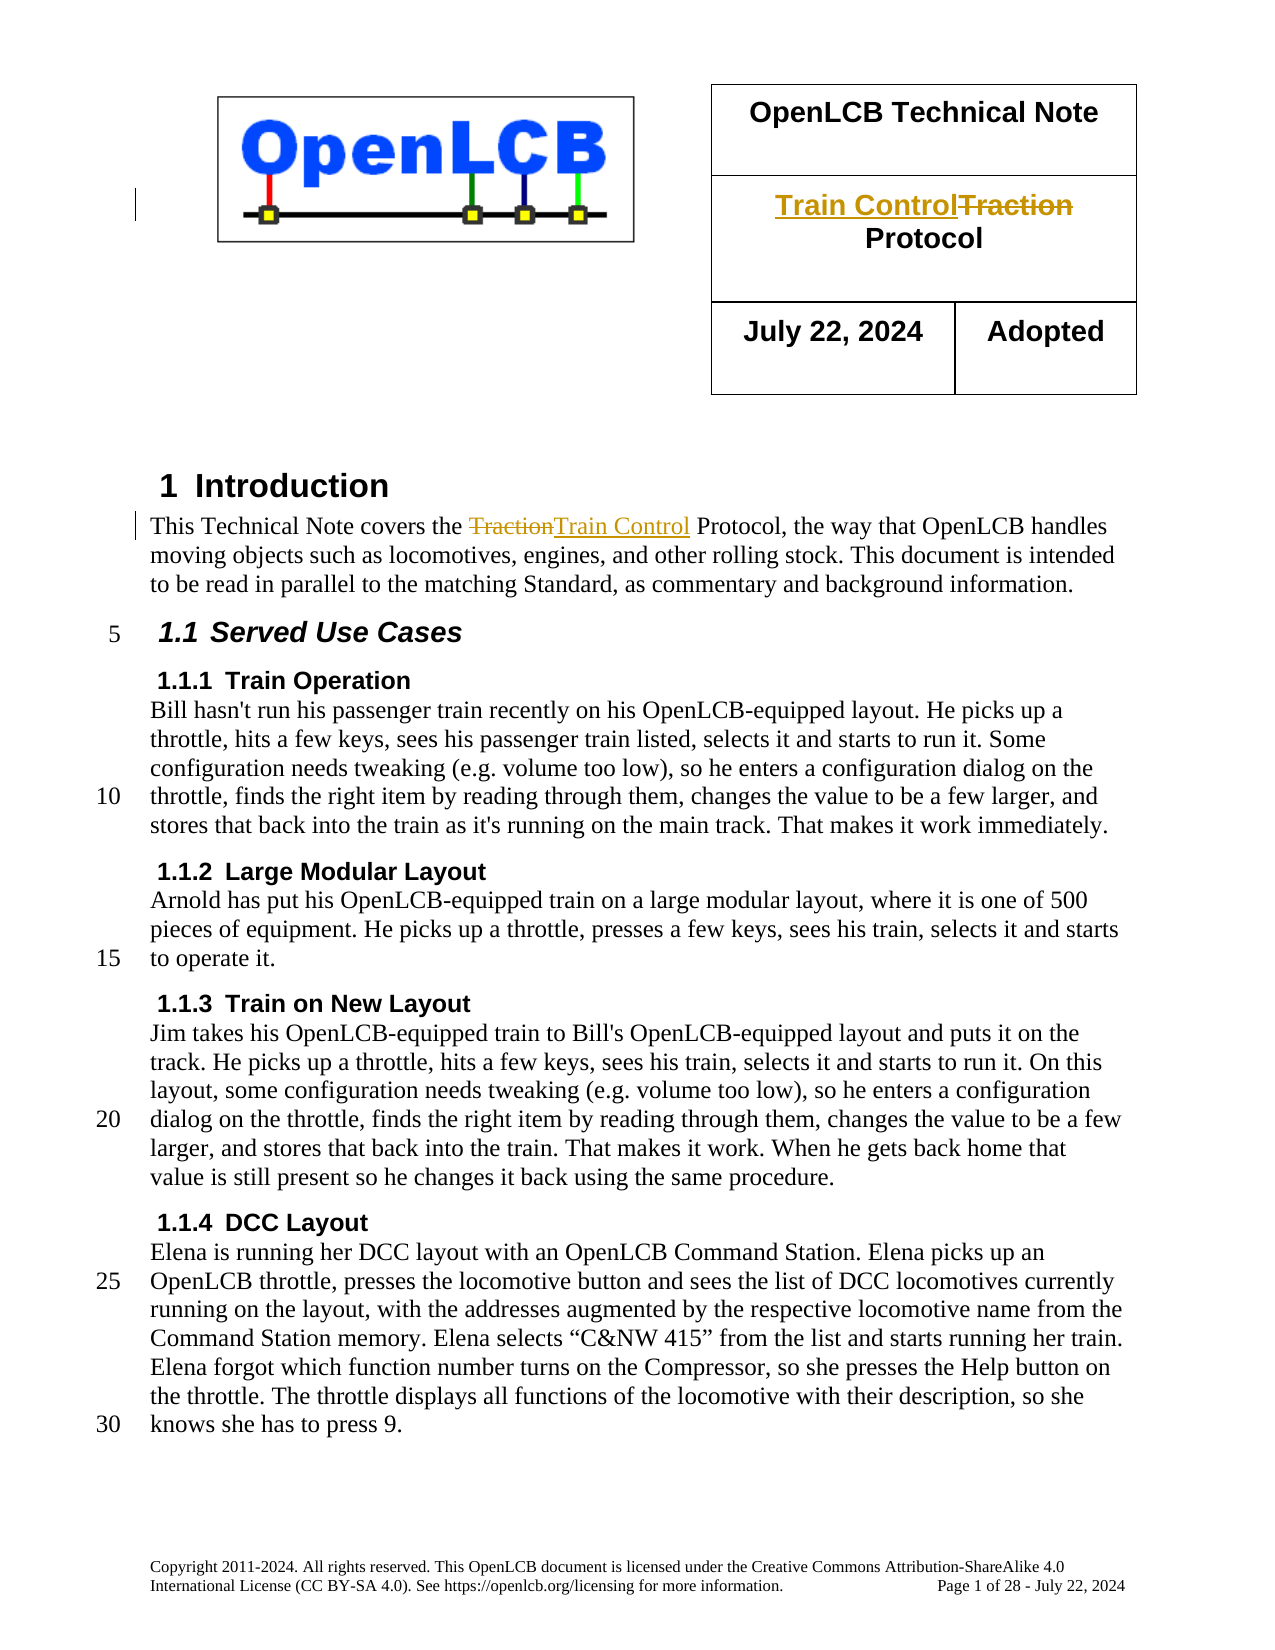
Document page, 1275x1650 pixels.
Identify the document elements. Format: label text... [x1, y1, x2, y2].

picture [216, 95, 636, 244]
text Elena is running her DCC layout with an OpenLCB Command Station. Elena picks up an OpenLCB throttle, presses the locomotive button and sees the list of DCC locomotives currently running on the layout, with the addresses augmented by the respective locomotive name from the Command Station memory. Elena selects “C&NW 415” from the list and starts running her train. Elena forgot which function number turns on the Compressor, so she presses the Help button on the throttle. The throttle displays all functions of the locomotive with their description, so she knows she has to press 9. [150, 1237, 1125, 1438]
text Arnold has put his OpenLCB-equipped train on a large modular layout, where it is one of 500 pieces of equipment. He picks up a throttle, presses a few keys, sees his train, selects it and starts to operate it. [150, 885, 1125, 972]
subtitle Introduction [150, 466, 1125, 505]
text Jim takes his OpenLCB-equipped train to Bill's OpenLCB-equipped layout and puts it on the track. He picks up a throttle, hits a few keys, sees his train, selects it and starts to run it. On this layout, some configuration needs tweaking (e.g. volume too low), so he enters a configuration dialog on the throttle, finds the right item by reading through them, changes the value to be a few larger, and stores that back into the train. That makes it work. When he gets back home that value is still present so he changes it back using the same procedure. [150, 1018, 1125, 1191]
subtitle Served Use Cases [150, 615, 1125, 649]
subtitle DCC Layout [150, 1208, 1125, 1237]
text Bill hasn't run his passenger train recently on his OpenLCB-equipped layout. He picks up a throttle, hits a few keys, sees his passenger train listed, selects it and starts to run it. Some configuration needs tweaking (e.g. volume too low), so he enters a configuration dialog on the throttle, finds the right item by reading through them, changes the value to be a few larger, and stores that back into the train as it's running on the main track. That makes it work immediately. [150, 695, 1125, 839]
subtitle Train Operation [150, 666, 1125, 695]
text This Technical Note covers the Train Control Protocol, the way that OpenLCB handles moving objects such as locomotives, engines, and other rolling stock. This document is intended to be read in parallel to the matching Standard, as commentary and background information. [150, 511, 1125, 597]
subtitle Large Modular Layout [150, 857, 1125, 885]
subtitle Train on New Layout [150, 989, 1125, 1018]
